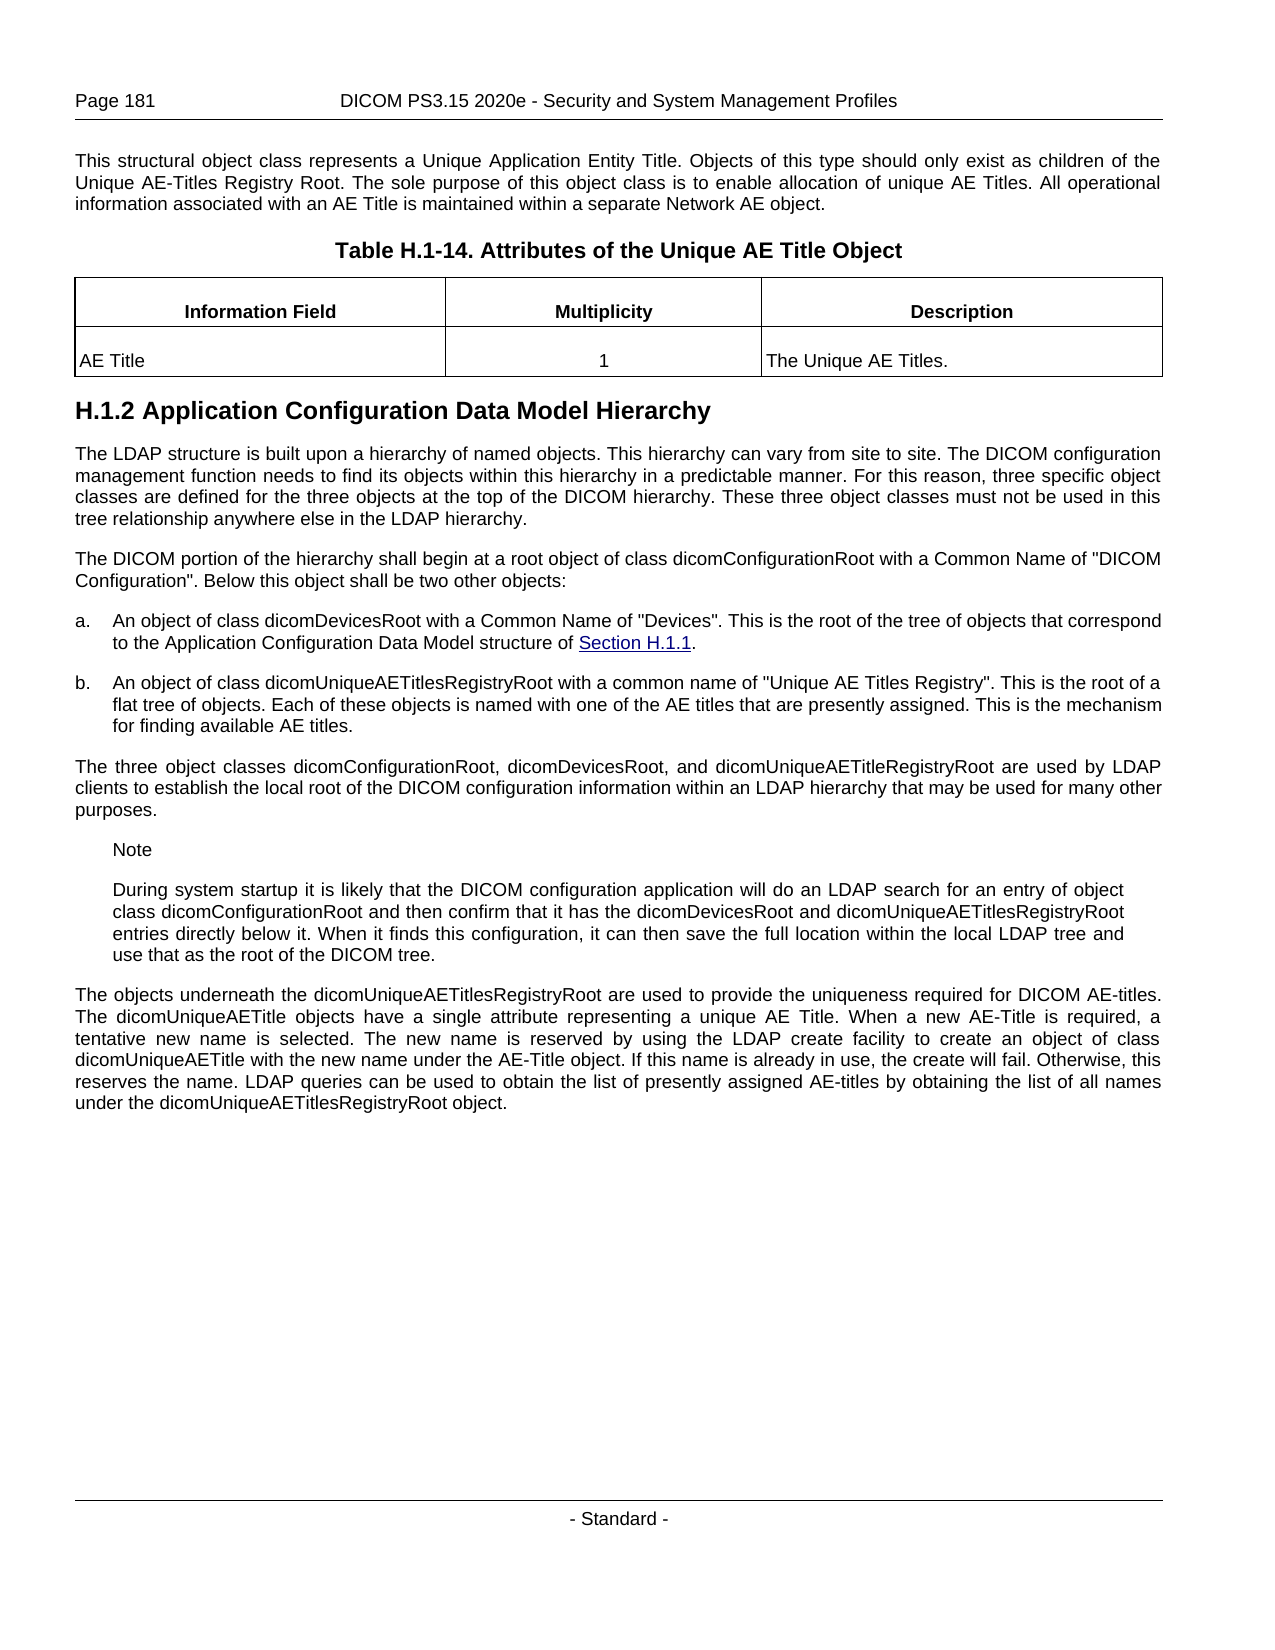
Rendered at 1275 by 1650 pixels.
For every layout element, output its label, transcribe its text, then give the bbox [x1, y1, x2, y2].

table_cell The Unique AE Titles. [762, 327, 1162, 376]
text The objects underneath the dicomUniqueAETitlesRegistryRoot are used to provide the uniqueness required for DICOM AE-titles. The dicomUniqueAETitle objects have a single attribute representing a unique AE Title. When a new AE-Title is required, a tentative new name is selected. The new name is reserved by using the LDAP create facility to create an object of class dicomUniqueAETitle with the new name under the AE-Title object. If this name is already in use, the create will fail. Otherwise, this reserves the name. LDAP queries can be used to obtain the list of presently assigned AE-titles by obtaining the list of all names under the dicomUniqueAETitlesRegistryRoot object. [75, 984, 1162, 1113]
text This structural object class represents a Unique Application Entity Title. Objects of this type should only exist as children of the Unique AE-Titles Registry Root. The sole purpose of this object class is to enable allocation of unique AE Titles. All operational information associated with an AE Title is maintained within a separate Network AE object. [75, 150, 1162, 215]
text b. An object of class dicomUniqueAETitlesRegistryRoot with a common name of "Unique AE Titles Registry". This is the root of a flat tree of objects. Each of these objects is named with one of the AE titles that are presently assigned. This is the mechanism for finding available AE titles. [75, 672, 1162, 737]
text The LDAP structure is built upon a hierarchy of named objects. This hierarchy can vary from site to site. The DICOM configuration management function needs to find its objects within this hierarchy in a predictable manner. For this reason, three specific object classes are defined for the three objects at the top of the DICOM hierarchy. These three object classes must not be used in this tree relationship anywhere else in the LDAP hierarchy. [75, 443, 1162, 529]
table_header Description [762, 278, 1162, 326]
text Table H.1-14. Attributes of the Unique AE Title Object [75, 237, 1162, 263]
table_cell 1 [446, 327, 761, 376]
text a. An object of class dicomDevicesRoot with a Common Name of "Devices". This is the root of the tree of objects that correspond to the Application Configuration Data Model structure of Section H.1.1. [75, 610, 1162, 653]
table_cell AE Title [76, 327, 445, 376]
table_header Information Field [76, 278, 445, 326]
text The DICOM portion of the hierarchy shall begin at a root object of class dicomConfigurationRoot with a Common Name of "DICOM Configuration". Below this object shall be two other objects: [75, 548, 1162, 591]
table_header Multiplicity [446, 278, 761, 326]
text Note [112, 839, 1125, 860]
text The three object classes dicomConfigurationRoot, dicomDevicesRoot, and dicomUniqueAETitleRegistryRoot are used by LDAP clients to establish the local root of the DICOM configuration information within an LDAP hierarchy that may be used for many other purposes. [75, 755, 1162, 820]
text H.1.2 Application Configuration Data Model Hierarchy [75, 396, 1162, 424]
text During system startup it is likely that the DICOM configuration application will do an LDAP search for an entry of object class dicomConfigurationRoot and then confirm that it has the dicomDevicesRoot and dicomUniqueAETitlesRegistryRoot entries directly below it. When it finds this configuration, it can then save the full location within the local LDAP tree and use that as the root of the DICOM tree. [112, 879, 1125, 965]
